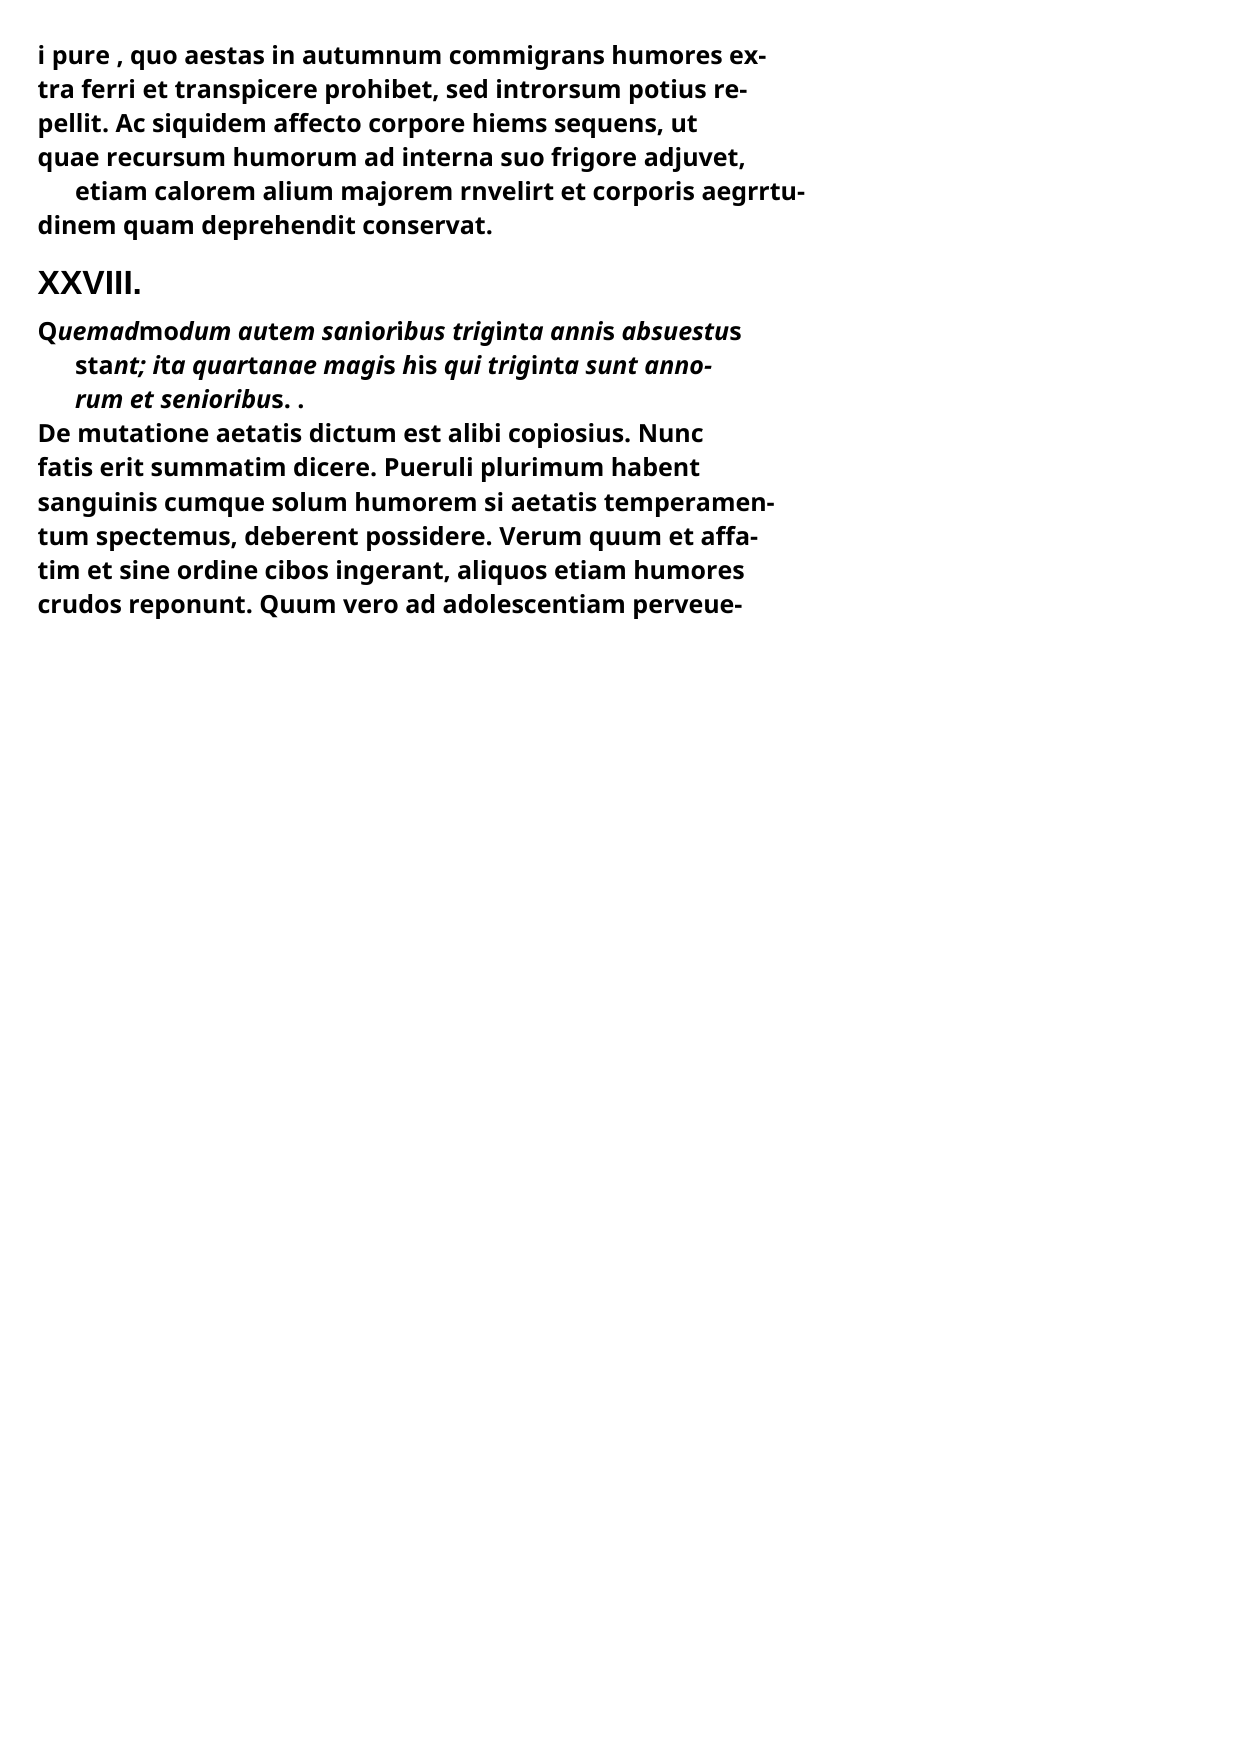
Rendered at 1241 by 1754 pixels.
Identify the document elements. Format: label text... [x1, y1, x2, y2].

text De mutatione aetatis dictum est alibi copiosius. Nunc fatis erit summatim dicere. Pueruli plurimum habent sanguinis cumque solum humorem si aetatis temperamen- tum spectemus, deberent possidere. Verum quum et affa- tim et sine ordine cibos ingerant, aliquos etiam humores crudos reponunt. Quum vero ad adolescentiam perveue- [37, 416, 1203, 620]
text Quemadmodum autem sanioribus triginta annis absuestus stant; ita quartanae magis his qui triginta sunt anno- rum et senioribus. . [37, 314, 1203, 416]
subtitle XXVIII. [37, 263, 1203, 301]
text etiam calorem alium majorem rnvelirt et corporis aegrrtu- dinem quam deprehendit conservat. [37, 174, 1203, 242]
text i pure , quo aestas in autumnum commigrans humores ex- tra ferri et transpicere prohibet, sed introrsum potius re- pellit. Ac siquidem affecto corpore hiems sequens, ut quae recursum humorum ad interna suo frigore adjuvet, [37, 37, 1203, 174]
